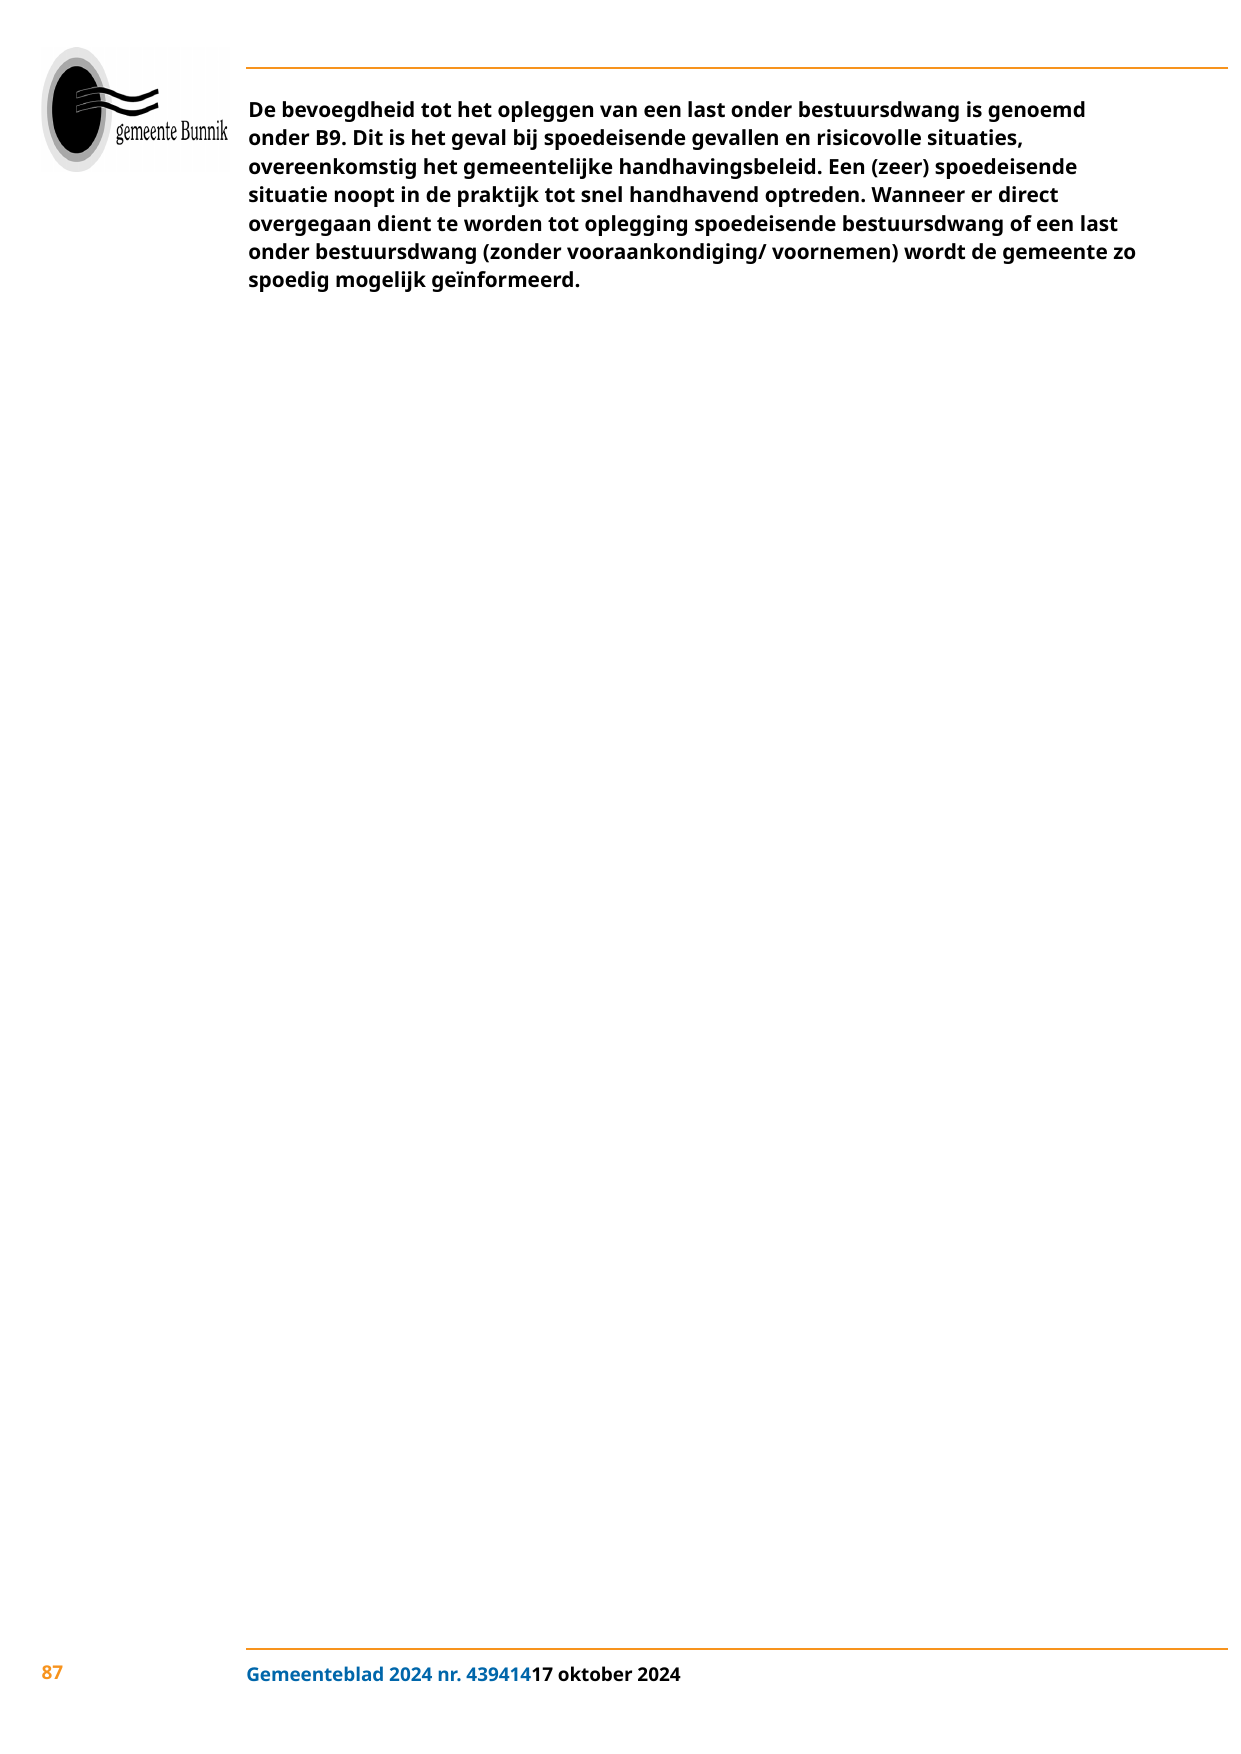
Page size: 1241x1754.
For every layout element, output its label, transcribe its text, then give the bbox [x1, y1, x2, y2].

text De bevoegdheid tot het opleggen van een last onder bestuursdwang is genoemd onder B9. Dit is het geval bij spoedeisende gevallen en risicovolle situaties, overeenkomstig het gemeentelijke handhavingsbeleid. Een (zeer) spoedeisende situatie noopt in de praktijk tot snel handhavend optreden. Wanneer er direct overgegaan dient te worden tot oplegging spoedeisende bestuursdwang of een last onder bestuursdwang (zonder vooraankondiging/ voornemen) wordt de gemeente zo spoedig mogelijk geïnformeerd. [248, 95, 1152, 294]
picture [41, 47, 231, 172]
